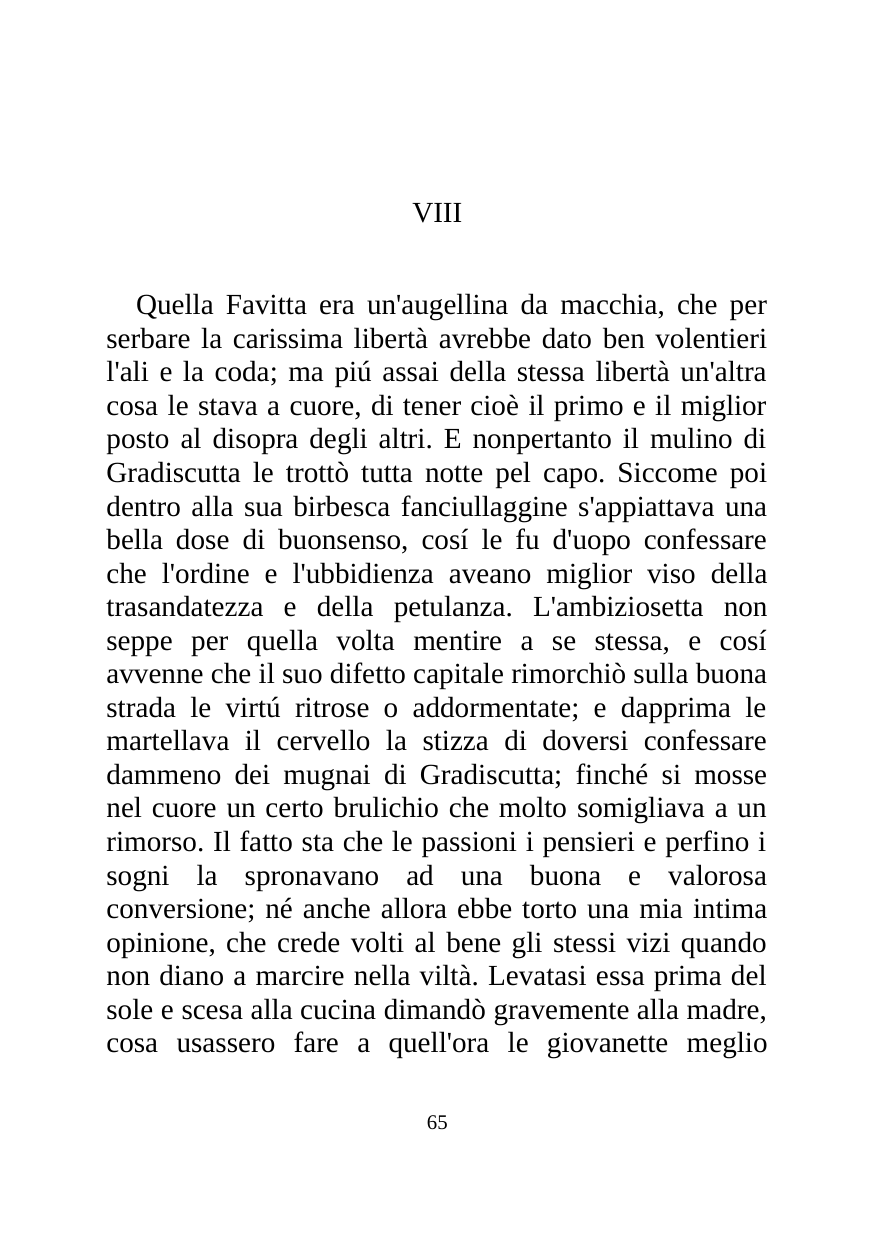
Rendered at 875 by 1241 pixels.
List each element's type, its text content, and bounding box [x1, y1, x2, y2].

subtitle VIII [106, 195, 768, 228]
text Quella Favitta era un'augellina da macchia, che per serbare la carissima libertà avrebbe dato ben volentieri l'ali e la coda; ma piú assai della stessa libertà un'altra cosa le stava a cuore, di tener cioè il primo e il miglior posto al disopra degli altri. E nonpertanto il mulino di Gradiscutta le trottò tutta notte pel capo. Siccome poi dentro alla sua birbesca fanciullaggine s'appiattava una bella dose di buonsenso, cosí le fu d'uopo confessare che l'ordine e l'ubbidienza aveano miglior viso della trasandatezza e della petulanza. L'ambiziosetta non seppe per quella volta mentire a se stessa, e cosí avvenne che il suo difetto capitale rimorchiò sulla buona strada le virtú ritrose o addormentate; e dapprima le martellava il cervello la stizza di doversi confessare dammeno dei mugnai di Gradiscutta; finché si mosse nel cuore un certo brulichio che molto somigliava a un rimorso. Il fatto sta che le passioni i pensieri e perfino i sogni la spronavano ad una buona e valorosa conversione; né anche allora ebbe torto una mia intima opinione, che crede volti al bene gli stessi vizi quando non diano a marcire nella viltà. Levatasi essa prima del sole e scesa alla cucina dimandò gravemente alla madre, cosa usassero fare a quell'ora le giovanette meglio [106, 287, 768, 1059]
